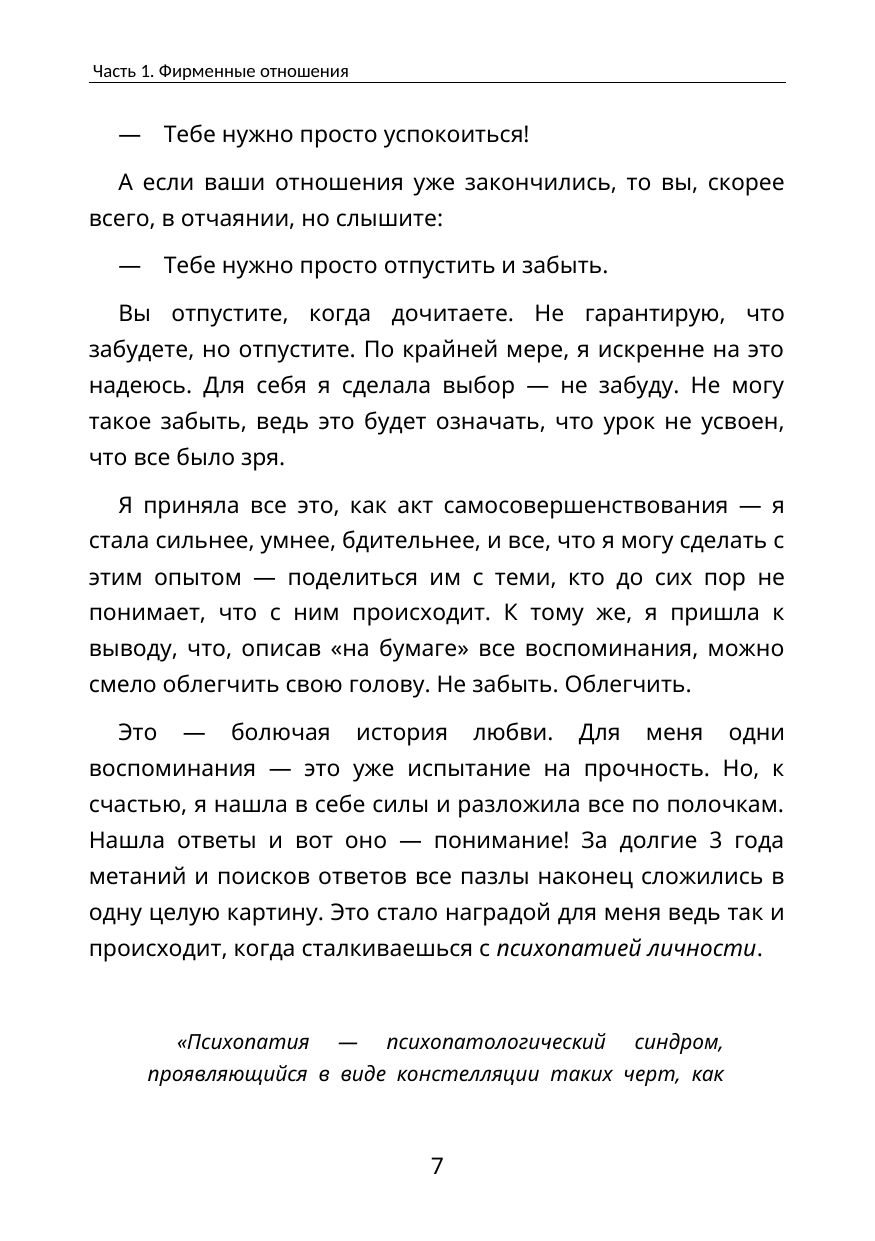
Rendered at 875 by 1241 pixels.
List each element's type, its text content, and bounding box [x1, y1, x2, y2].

text А если ваши отношения уже закончились, то вы, скорее всего, в отчаянии, но слышите: [88, 166, 786, 233]
list Тебе нужно просто отпустить и забыть. [88, 249, 786, 281]
text Вы отпустите, когда дочитаете. Не гарантирую, что забудете, но отпустите. По крайней мере, я искренне на это надеюсь. Для себя я сделала выбор — не забуду. Не могу такое забыть, ведь это будет означать, что урок не усвоен, что все было зря. [88, 297, 786, 472]
list Тебе нужно просто успокоиться! [88, 118, 786, 149]
text Я приняла все это, как акт самосовершенствования — я стала сильнее, умнее, бдительнее, и все, что я могу сделать с этим опытом — поделиться им с теми, кто до сих пор не понимает, что с ним происходит. К тому же, я пришла к выводу, что, описав «на бумаге» все воспоминания, можно смело облегчить свою голову. Не забыть. Облегчить. [88, 488, 786, 699]
text «Психопатия — психопатологический синдром, проявляющийся в виде констелляции таких черт, как [147, 1027, 727, 1088]
text Это — болючая история любви. Для меня одни воспоминания — это уже испытание на прочность. Но, к счастью, я нашла в себе силы и разложила все по полочкам. Нашла ответы и вот оно — понимание! За долгие 3 года метаний и поисков ответов все пазлы наконец сложились в одну целую картину. Это стало наградой для меня ведь так и происходит, когда сталкиваешься с психопатией личности. [88, 716, 786, 963]
